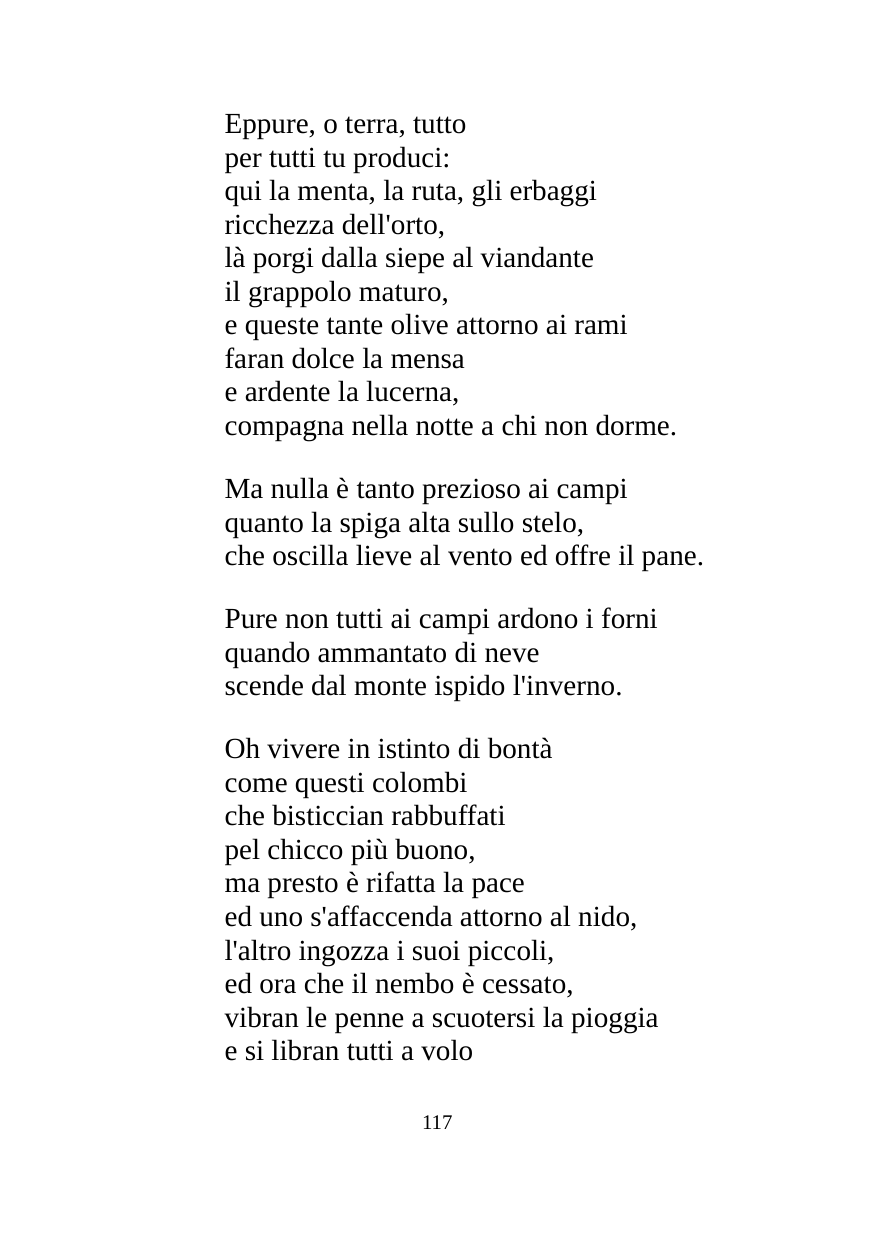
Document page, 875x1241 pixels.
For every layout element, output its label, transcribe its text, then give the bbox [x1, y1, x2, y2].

text Oh vivere in istinto di bontà come questi colombi che bisticcian rabbuffati pel chicco più buono, ma presto è rifatta la pace ed uno s'affaccenda attorno al nido, l'altro ingozza i suoi piccoli, ed ora che il nembo è cessato, vibran le penne a scuotersi la pioggia e si libran tutti a volo [224, 731, 768, 1067]
text Eppure, o terra, tutto per tutti tu produci: qui la menta, la ruta, gli erbaggi ricchezza dell'orto, là porgi dalla siepe al viandante il grappolo maturo, e queste tante olive attorno ai rami faran dolce la mensa e ardente la lucerna, compagna nella notte a chi non dorme. [224, 106, 768, 442]
text Ma nulla è tanto prezioso ai campi quanto la spiga alta sullo stelo, che oscilla lieve al vento ed offre il pane. [224, 471, 768, 572]
text Pure non tutti ai campi ardono i forni quando ammantato di neve scende dal monte ispido l'inverno. [224, 601, 768, 702]
